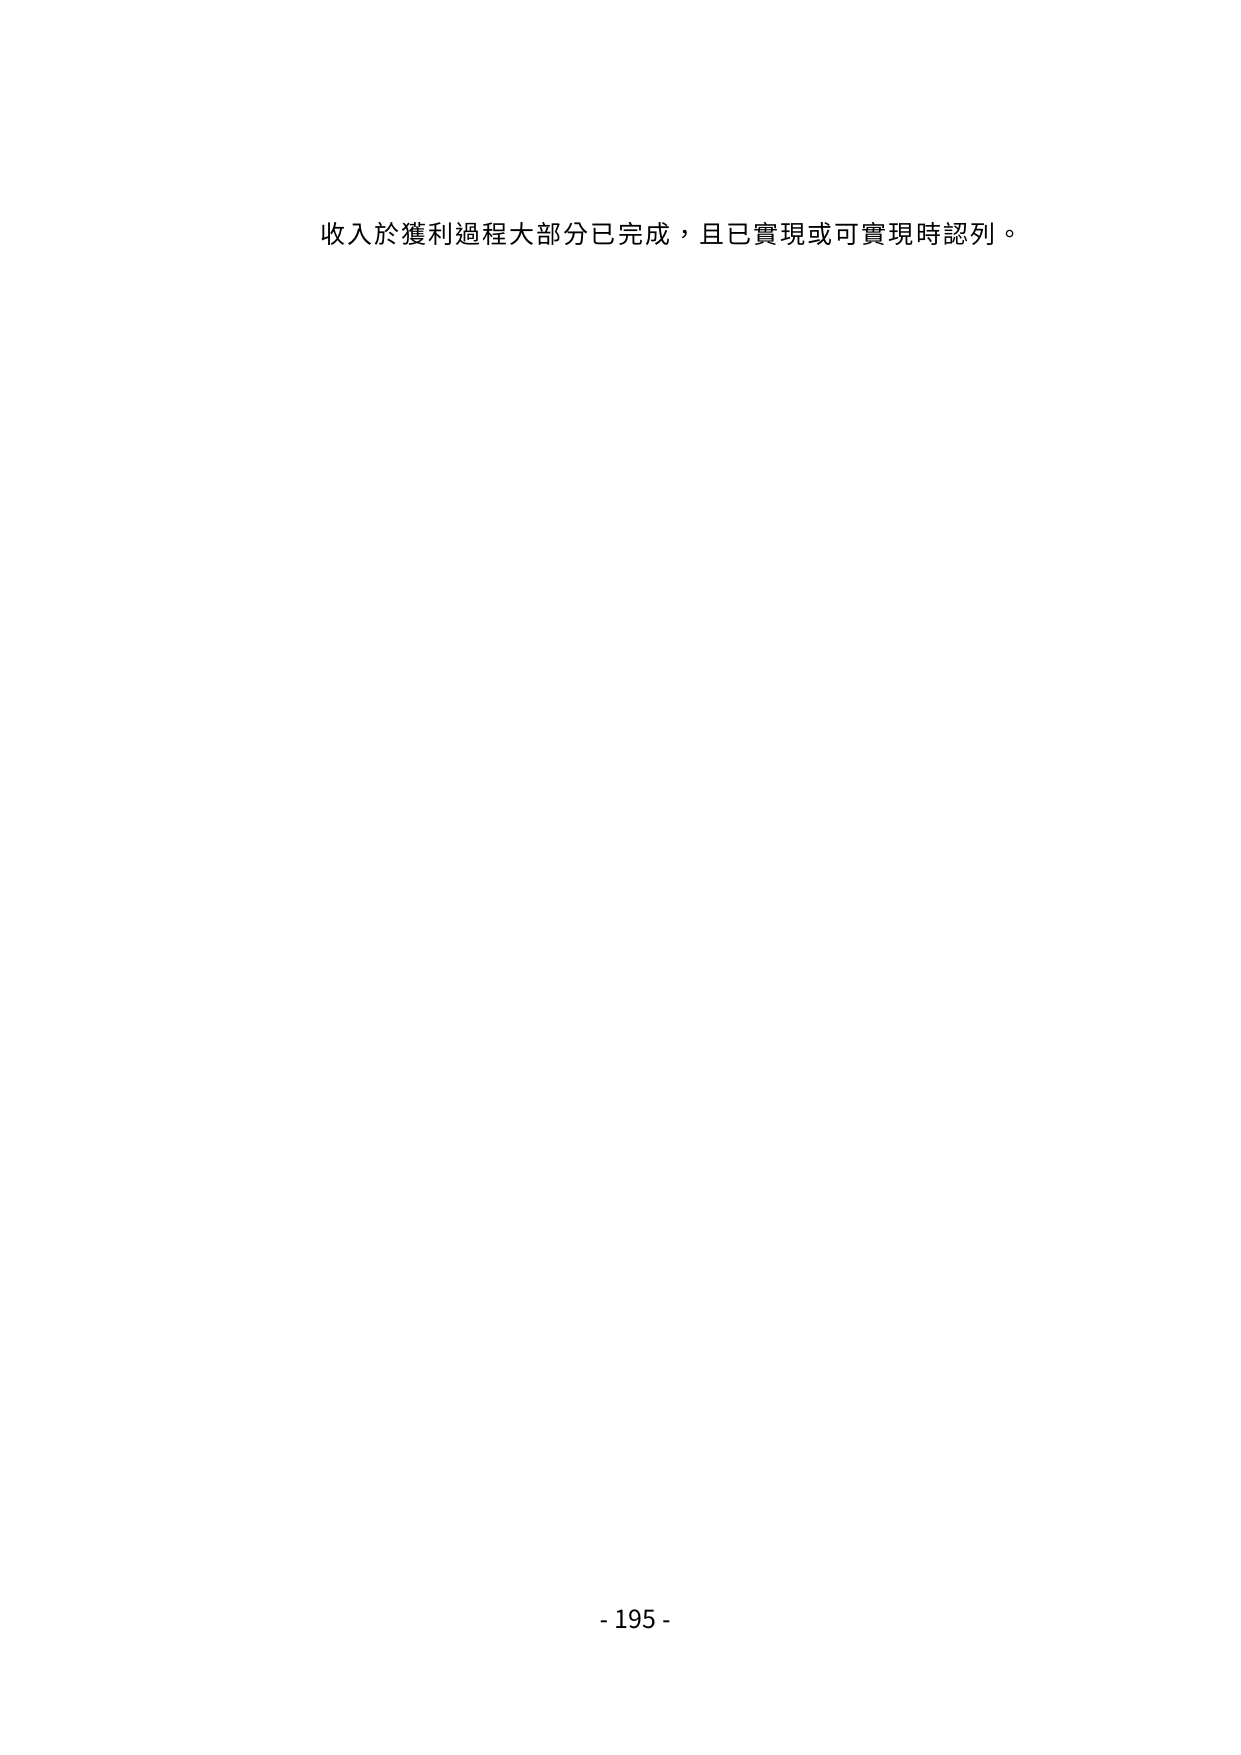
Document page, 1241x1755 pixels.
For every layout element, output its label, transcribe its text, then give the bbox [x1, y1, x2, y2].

text 收入於獲利過程大部分已完成，且已實現或可實現時認列。 [266, 215, 1122, 251]
